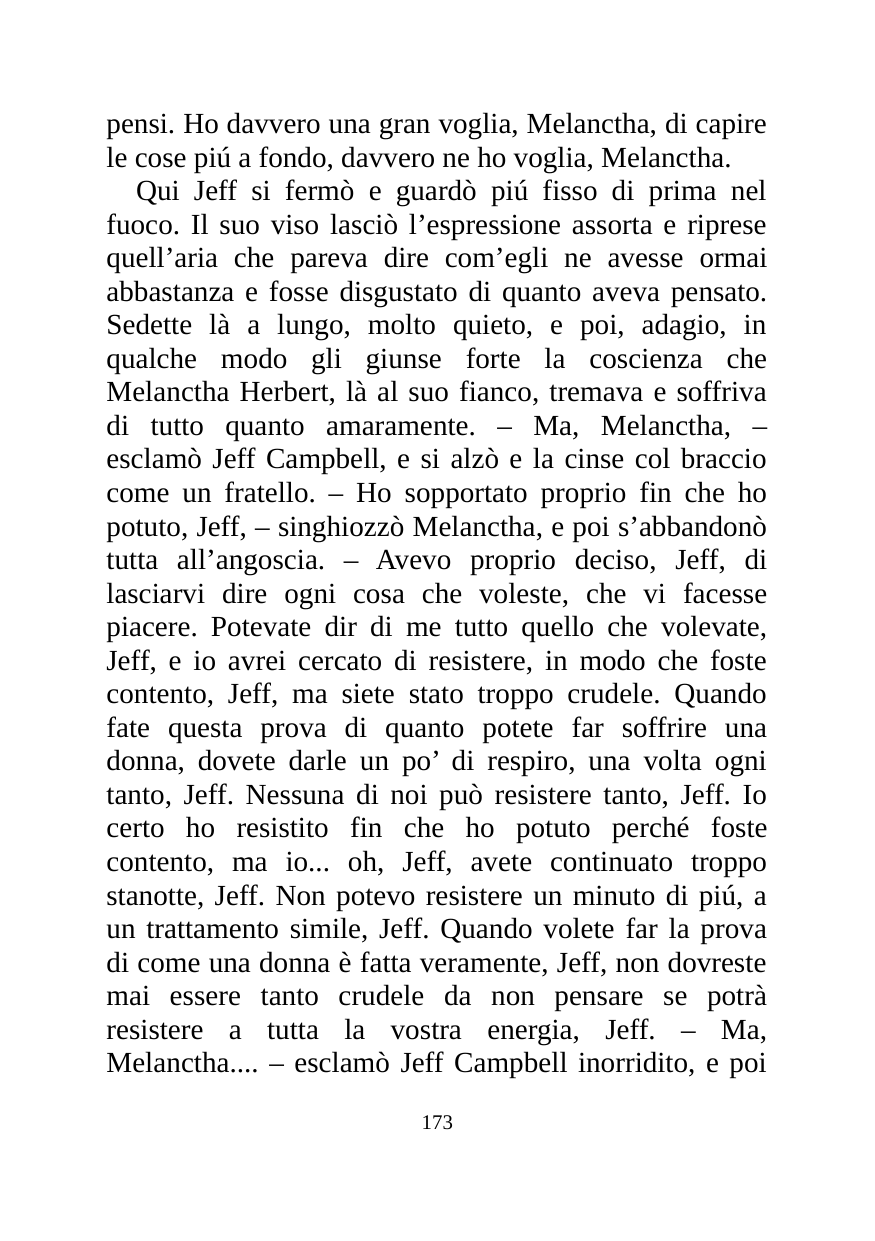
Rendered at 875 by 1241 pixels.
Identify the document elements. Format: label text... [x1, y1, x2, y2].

text pensi. Ho davvero una gran voglia, Melanctha, di capire le cose piú a fondo, davvero ne ho voglia, Melanctha. [106, 106, 768, 173]
text Qui Jeff si fermò e guardò piú fisso di prima nel fuoco. Il suo viso lasciò l’espressione assorta e riprese quell’aria che pareva dire com’egli ne avesse ormai abbastanza e fosse disgustato di quanto aveva pensato. Sedette là a lungo, molto quieto, e poi, adagio, in qualche modo gli giunse forte la coscienza che Melanctha Herbert, là al suo fianco, tremava e soffriva di tutto quanto amaramente. – Ma, Melanctha, – esclamò Jeff Campbell, e si alzò e la cinse col braccio come un fratello. – Ho sopportato proprio fin che ho potuto, Jeff, – singhiozzò Melanctha, e poi s’abbandonò tutta all’angoscia. – Avevo proprio deciso, Jeff, di lasciarvi dire ogni cosa che voleste, che vi facesse piacere. Potevate dir di me tutto quello che volevate, Jeff, e io avrei cercato di resistere, in modo che foste contento, Jeff, ma siete stato troppo crudele. Quando fate questa prova di quanto potete far soffrire una donna, dovete darle un po’ di respiro, una volta ogni tanto, Jeff. Nessuna di noi può resistere tanto, Jeff. Io certo ho resistito fin che ho potuto perché foste contento, ma io... oh, Jeff, avete continuato troppo stanotte, Jeff. Non potevo resistere un minuto di piú, a un trattamento simile, Jeff. Quando volete far la prova di come una donna è fatta veramente, Jeff, non dovreste mai essere tanto crudele da non pensare se potrà resistere a tutta la vostra energia, Jeff. – Ma, Melanctha.... – esclamò Jeff Campbell inorridito, e poi [106, 173, 768, 1079]
